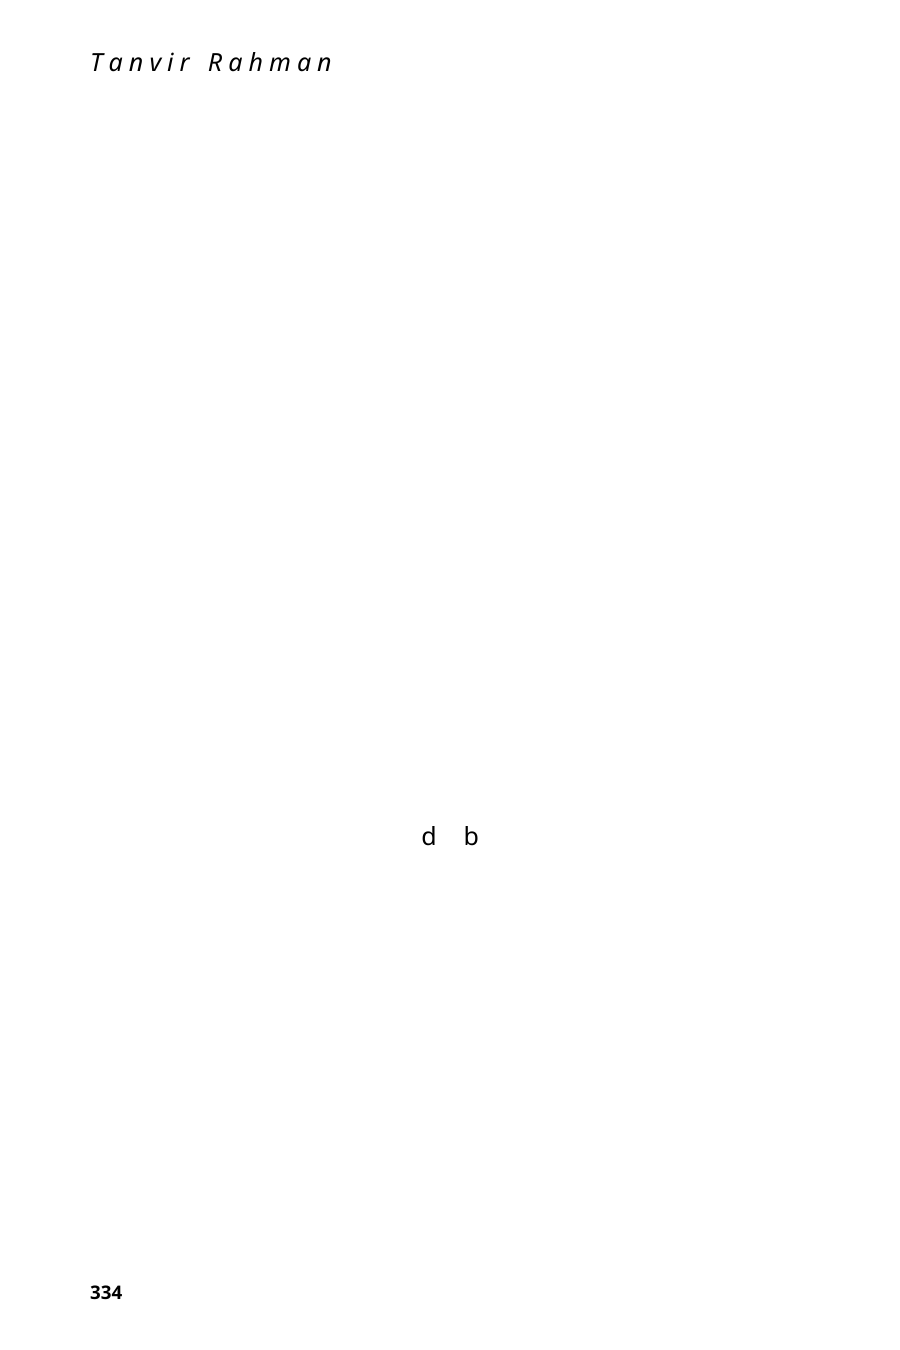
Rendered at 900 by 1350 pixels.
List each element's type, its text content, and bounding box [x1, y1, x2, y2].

subtitle d b [90, 818, 810, 853]
